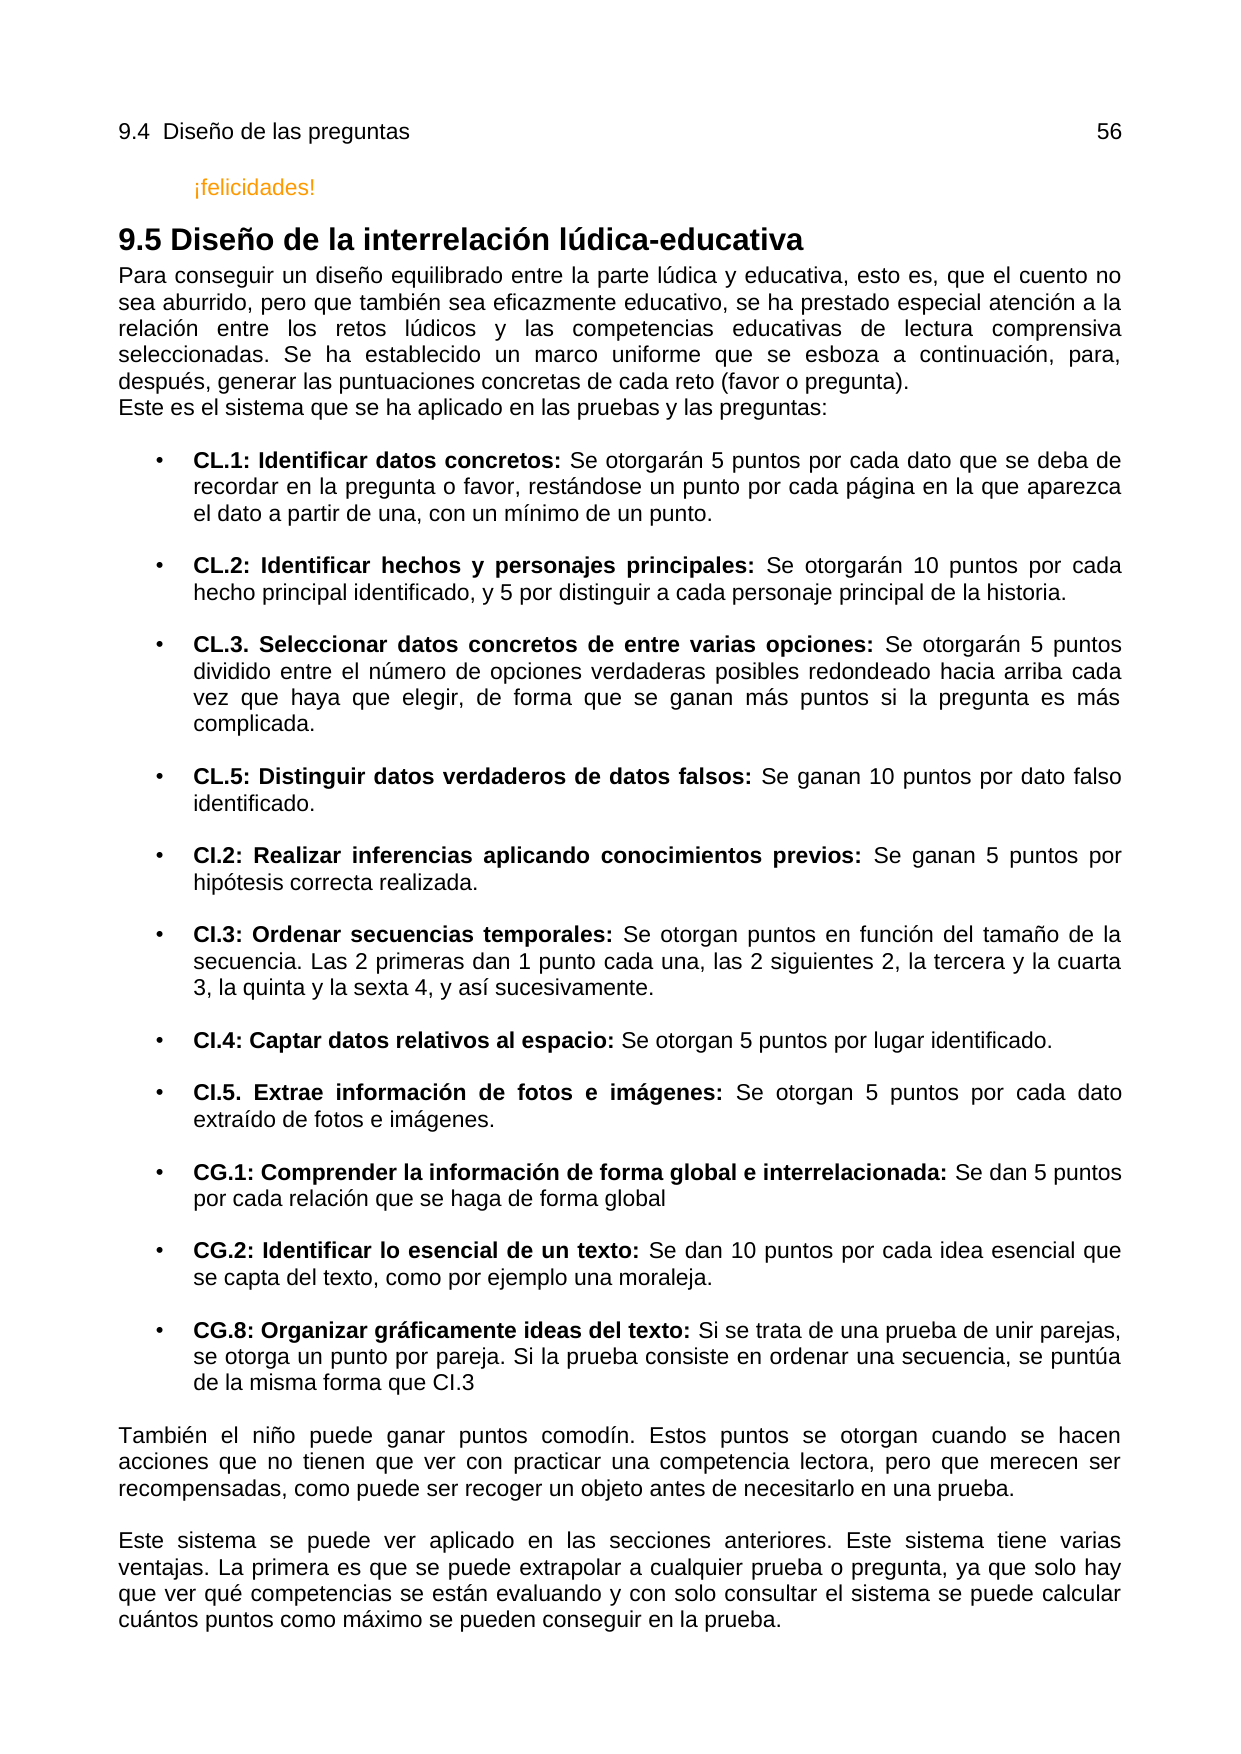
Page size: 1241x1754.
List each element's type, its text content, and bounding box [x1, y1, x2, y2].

list CL.3. Seleccionar datos concretos de entre varias opciones: Se otorgarán 5 puntos dividido entre el número de opciones verdaderas posibles redondeado hacia arriba cada vez que haya que elegir, de forma que se ganan más puntos si la pregunta es más complicada. [156, 631, 1122, 737]
list CG.1: Comprender la información de forma global e interrelacionada: Se dan 5 puntos por cada relación que se haga de forma global [156, 1158, 1122, 1211]
list CI.5. Extrae información de fotos e imágenes: Se otorgan 5 puntos por cada dato extraído de fotos e imágenes. [156, 1079, 1122, 1132]
list CG.2: Identificar lo esencial de un texto: Se dan 10 puntos por cada idea esencial que se capta del texto, como por ejemplo una moraleja. [156, 1237, 1122, 1290]
list CL.1: Identificar datos concretos: Se otorgarán 5 puntos por cada dato que se deba de recordar en la pregunta o favor, restándose un punto por cada página en la que aparezca el dato a partir de una, con un mínimo de un punto. [156, 447, 1122, 526]
list CL.2: Identificar hechos y personajes principales: Se otorgarán 10 puntos por cada hecho principal identificado, y 5 por distinguir a cada personaje principal de la historia. [156, 552, 1122, 605]
text También el niño puede ganar puntos comodín. Estos puntos se otorgan cuando se hacen acciones que no tienen que ver con practicar una competencia lectora, pero que merecen ser recompensadas, como puede ser recoger un objeto antes de necesitarlo en una prueba. [118, 1422, 1122, 1501]
list ¡felicidades! [156, 174, 1122, 200]
list CI.3: Ordenar secuencias temporales: Se otorgan puntos en función del tamaño de la secuencia. Las 2 primeras dan 1 punto cada una, las 2 siguientes 2, la tercera y la cuarta 3, la quinta y la sexta 4, y así sucesivamente. [156, 921, 1122, 1000]
list CL.5: Distinguir datos verdaderos de datos falsos: Se ganan 10 puntos por dato falso identificado. [156, 763, 1122, 816]
list CI.4: Captar datos relativos al espacio: Se otorgan 5 puntos por lugar identificado. [156, 1027, 1122, 1053]
text Para conseguir un diseño equilibrado entre la parte lúdica y educativa, esto es, que el cuento no sea aburrido, pero que también sea eficazmente educativo, se ha prestado especial atención a la relación entre los retos lúdicos y las competencias educativas de lectura comprensiva seleccionadas. Se ha establecido un marco uniforme que se esboza a continuación, para, después, generar las puntuaciones concretas de cada reto (favor o pregunta). [118, 262, 1122, 394]
list CI.2: Realizar inferencias aplicando conocimientos previos: Se ganan 5 puntos por hipótesis correcta realizada. [156, 842, 1122, 895]
subtitle Diseño de la interrelación lúdica-educativa [118, 221, 1122, 257]
text Este sistema se puede ver aplicado en las secciones anteriores. Este sistema tiene varias ventajas. La primera es que se puede extrapolar a cualquier prueba o pregunta, ya que solo hay que ver qué competencias se están evaluando y con solo consultar el sistema se puede calcular cuántos puntos como máximo se pueden conseguir en la prueba. [118, 1527, 1122, 1633]
text Este es el sistema que se ha aplicado en las pruebas y las preguntas: [118, 394, 1122, 421]
list CG.8: Organizar gráficamente ideas del texto: Si se trata de una prueba de unir parejas, se otorga un punto por pareja. Si la prueba consiste en ordenar una secuencia, se puntúa de la misma forma que CI.3 [156, 1317, 1122, 1396]
